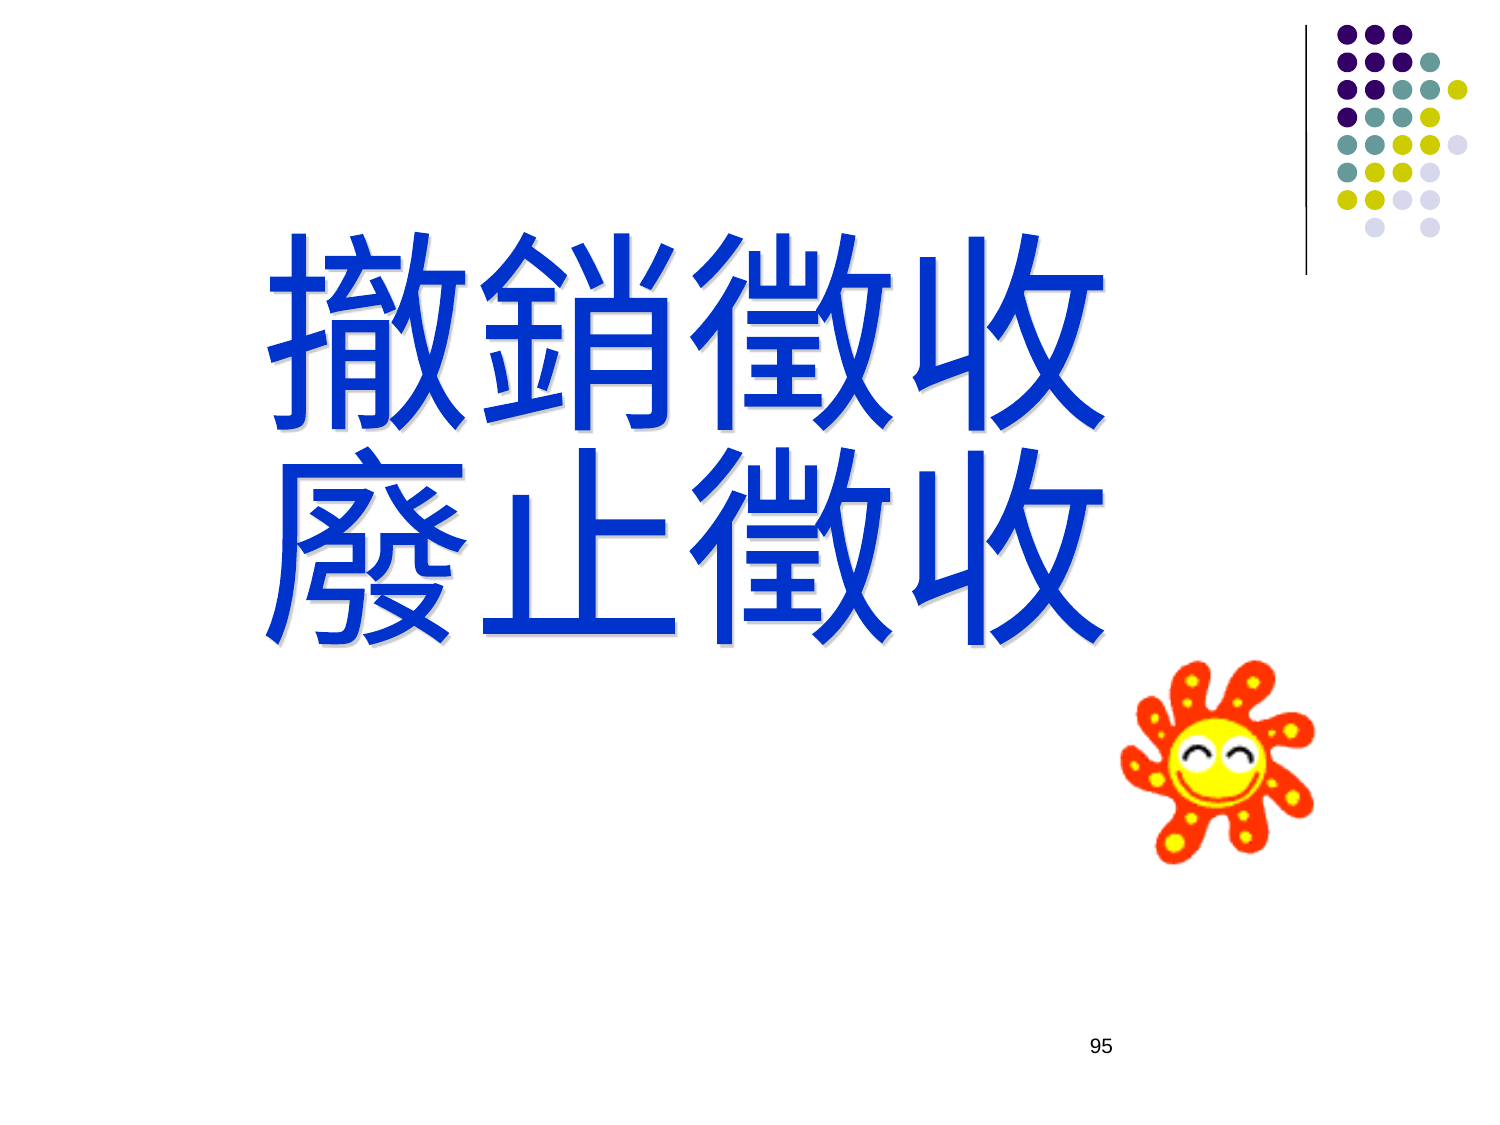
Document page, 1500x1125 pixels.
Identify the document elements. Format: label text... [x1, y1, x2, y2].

text_box 撤銷徵收 廢止徵收 [265, 446, 467, 645]
text_box 撤銷徵收 廢止徵收 [986, 447, 1105, 645]
text_box 撤銷徵收 廢止徵收 [748, 447, 817, 513]
text_box 撤銷徵收 廢止徵收 [362, 583, 450, 646]
text_box [1074, 1025, 1426, 1101]
text_box 撤銷徵收 廢止徵收 [747, 233, 894, 431]
text_box 撤銷徵收 廢止徵收 [489, 350, 509, 394]
text_box 撤銷徵收 廢止徵收 [911, 450, 984, 645]
text_box 撤銷徵收 廢止徵收 [986, 233, 1105, 431]
text_box 撤銷徵收 廢止徵收 [331, 231, 466, 431]
text_box 撤銷徵收 廢止徵收 [483, 448, 675, 634]
text_box 撤銷徵收 廢止徵收 [691, 447, 743, 503]
text_box 撤銷徵收 廢止徵收 [689, 490, 747, 645]
text_box 撤銷徵收 廢止徵收 [689, 233, 818, 430]
text_box 撤銷徵收 廢止徵收 [743, 551, 822, 621]
text_box 撤銷徵收 廢止徵收 [912, 236, 985, 431]
text_box 撤銷徵收 廢止徵收 [692, 233, 744, 289]
text_box 撤銷徵收 廢止徵收 [744, 336, 822, 407]
text_box 撤銷徵收 廢止徵收 [574, 233, 668, 431]
picture [1116, 657, 1329, 882]
text_box 撤銷徵收 廢止徵收 [480, 232, 568, 424]
text_box 撤銷徵收 廢止徵收 [571, 242, 604, 290]
text_box 撤銷徵收 廢止徵收 [267, 233, 328, 430]
text_box 撤銷徵收 廢止徵收 [537, 348, 559, 391]
text_box 撤銷徵收 廢止徵收 [325, 233, 401, 315]
text_box 撤銷徵收 廢止徵收 [639, 243, 675, 291]
text_box 撤銷徵收 廢止徵收 [746, 447, 893, 646]
